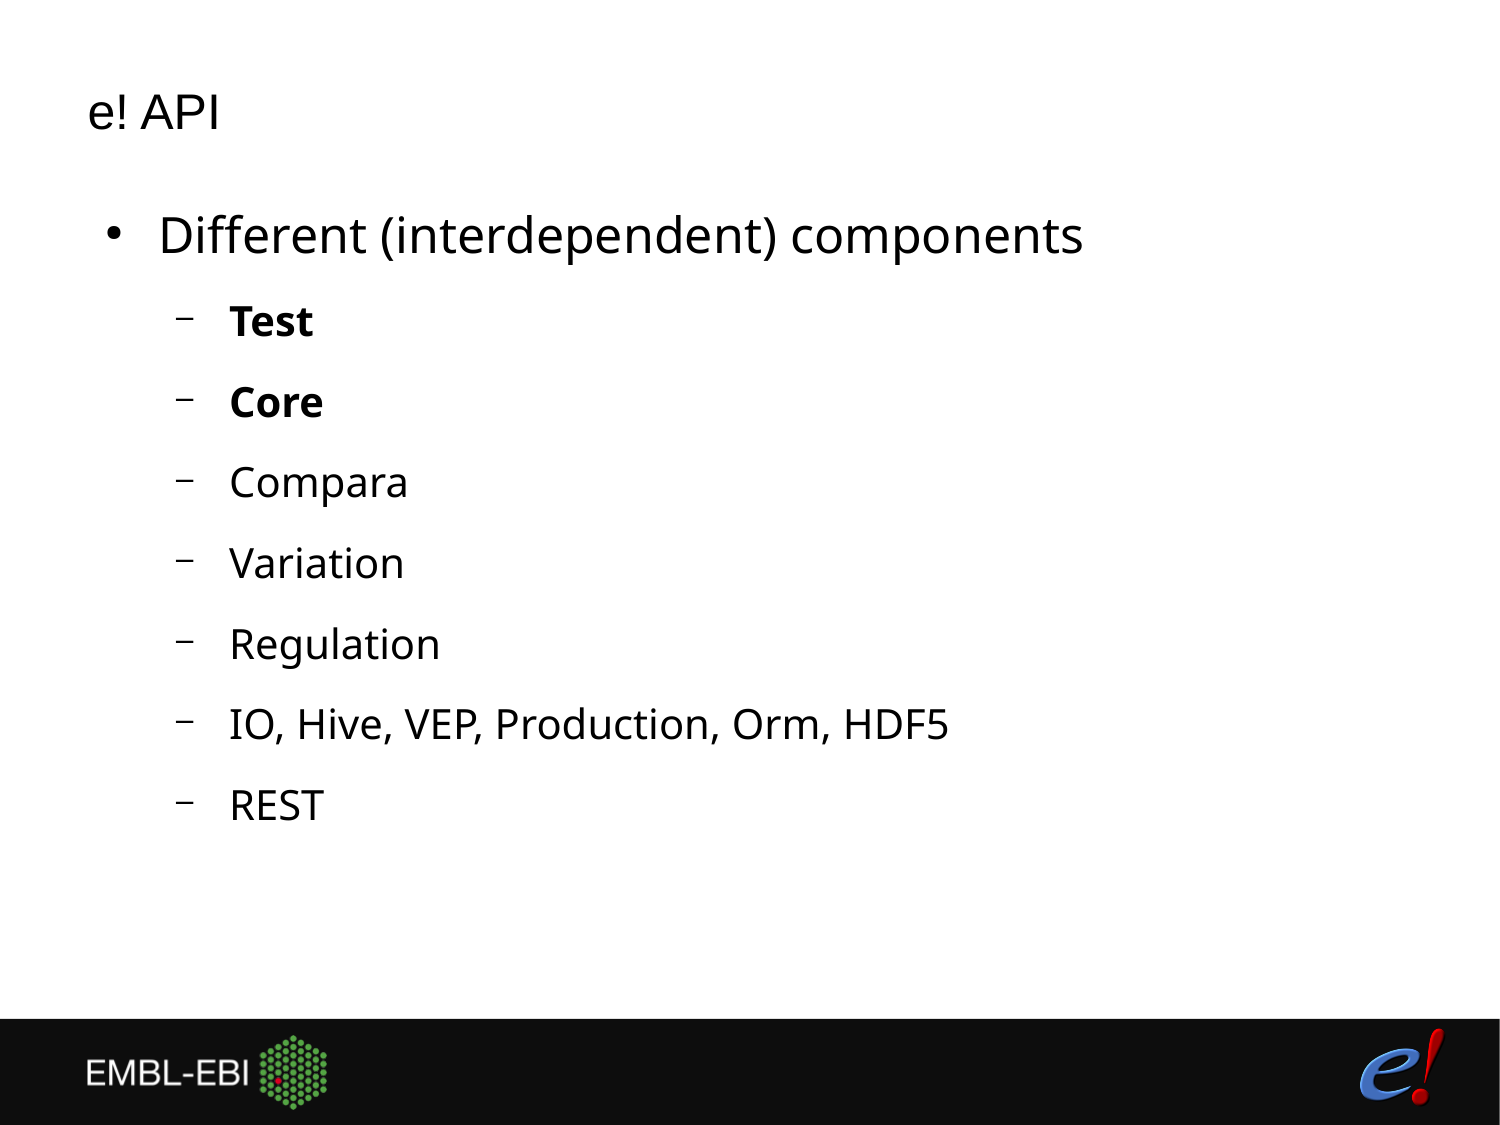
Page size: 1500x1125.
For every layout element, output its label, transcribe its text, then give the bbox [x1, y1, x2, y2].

picture [87, 1035, 327, 1110]
picture [1357, 1026, 1448, 1112]
list Different (interdependent) components Test Core Compara Variation Regulation IO, Hive, VEP, Production, Orm, HDF5 REST [87, 200, 1425, 914]
title e! API [87, 50, 1425, 175]
